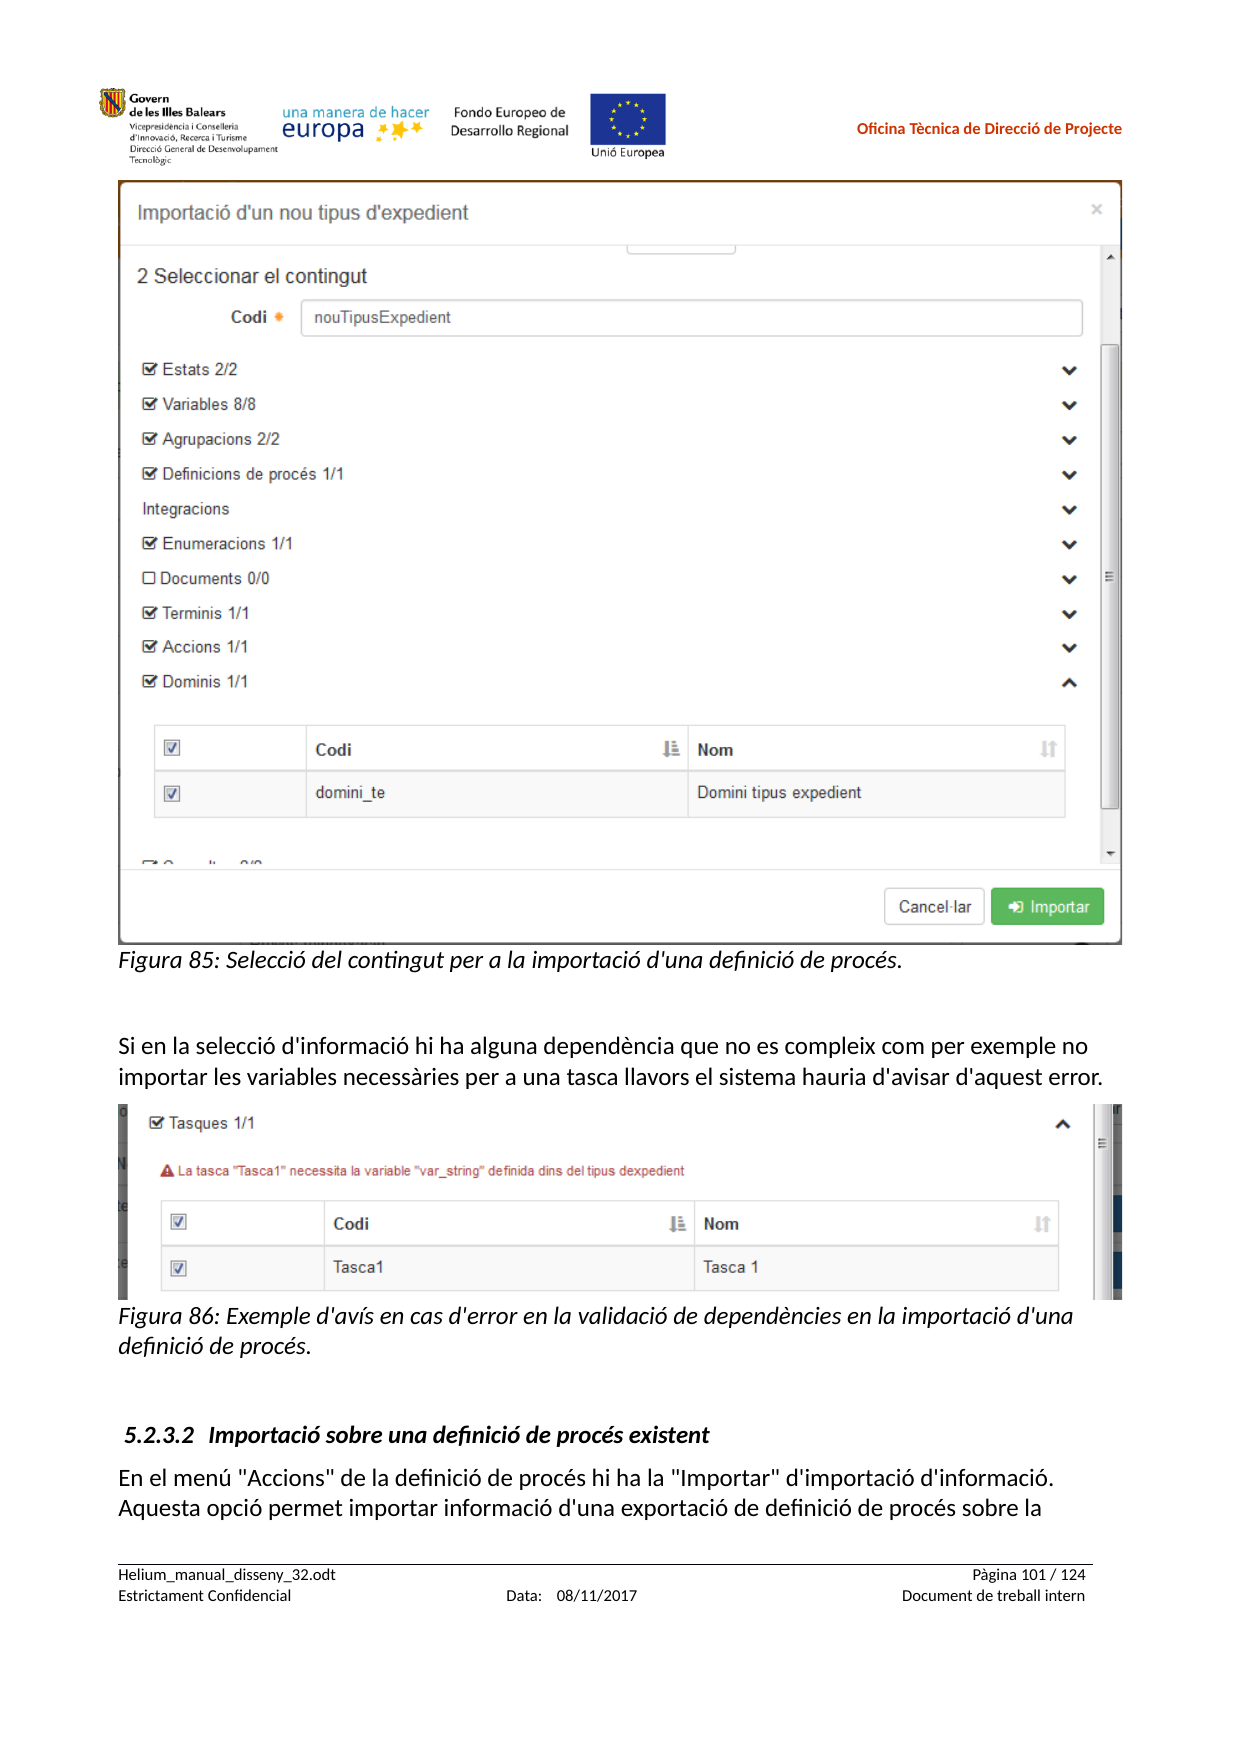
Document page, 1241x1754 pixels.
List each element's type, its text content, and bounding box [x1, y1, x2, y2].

text Figura 85: Selecció del contingut per a la importació d'una definició de procés. [118, 945, 1122, 975]
subtitle Importació sobre una definició de procés existent [118, 1419, 1122, 1449]
text Si en la selecció d'informació hi ha alguna dependència que no es compleix com per exemple no importar les variables necessàries per a una tasca llavors el sistema hauria d'avisar d'aquest error. [118, 1031, 1122, 1092]
text En el menú "Accions" de la definició de procés hi ha la "Importar" d'importació d'informació. Aquesta opció permet importar informació d'una exportació de definició de procés sobre la [118, 1462, 1122, 1523]
picture [99, 87, 668, 166]
text Figura 86: Exemple d'avís en cas d'error en la validació de dependències en la importació d'una definició de procés. [118, 1300, 1122, 1361]
picture [118, 180, 1123, 945]
picture [118, 1104, 1123, 1300]
